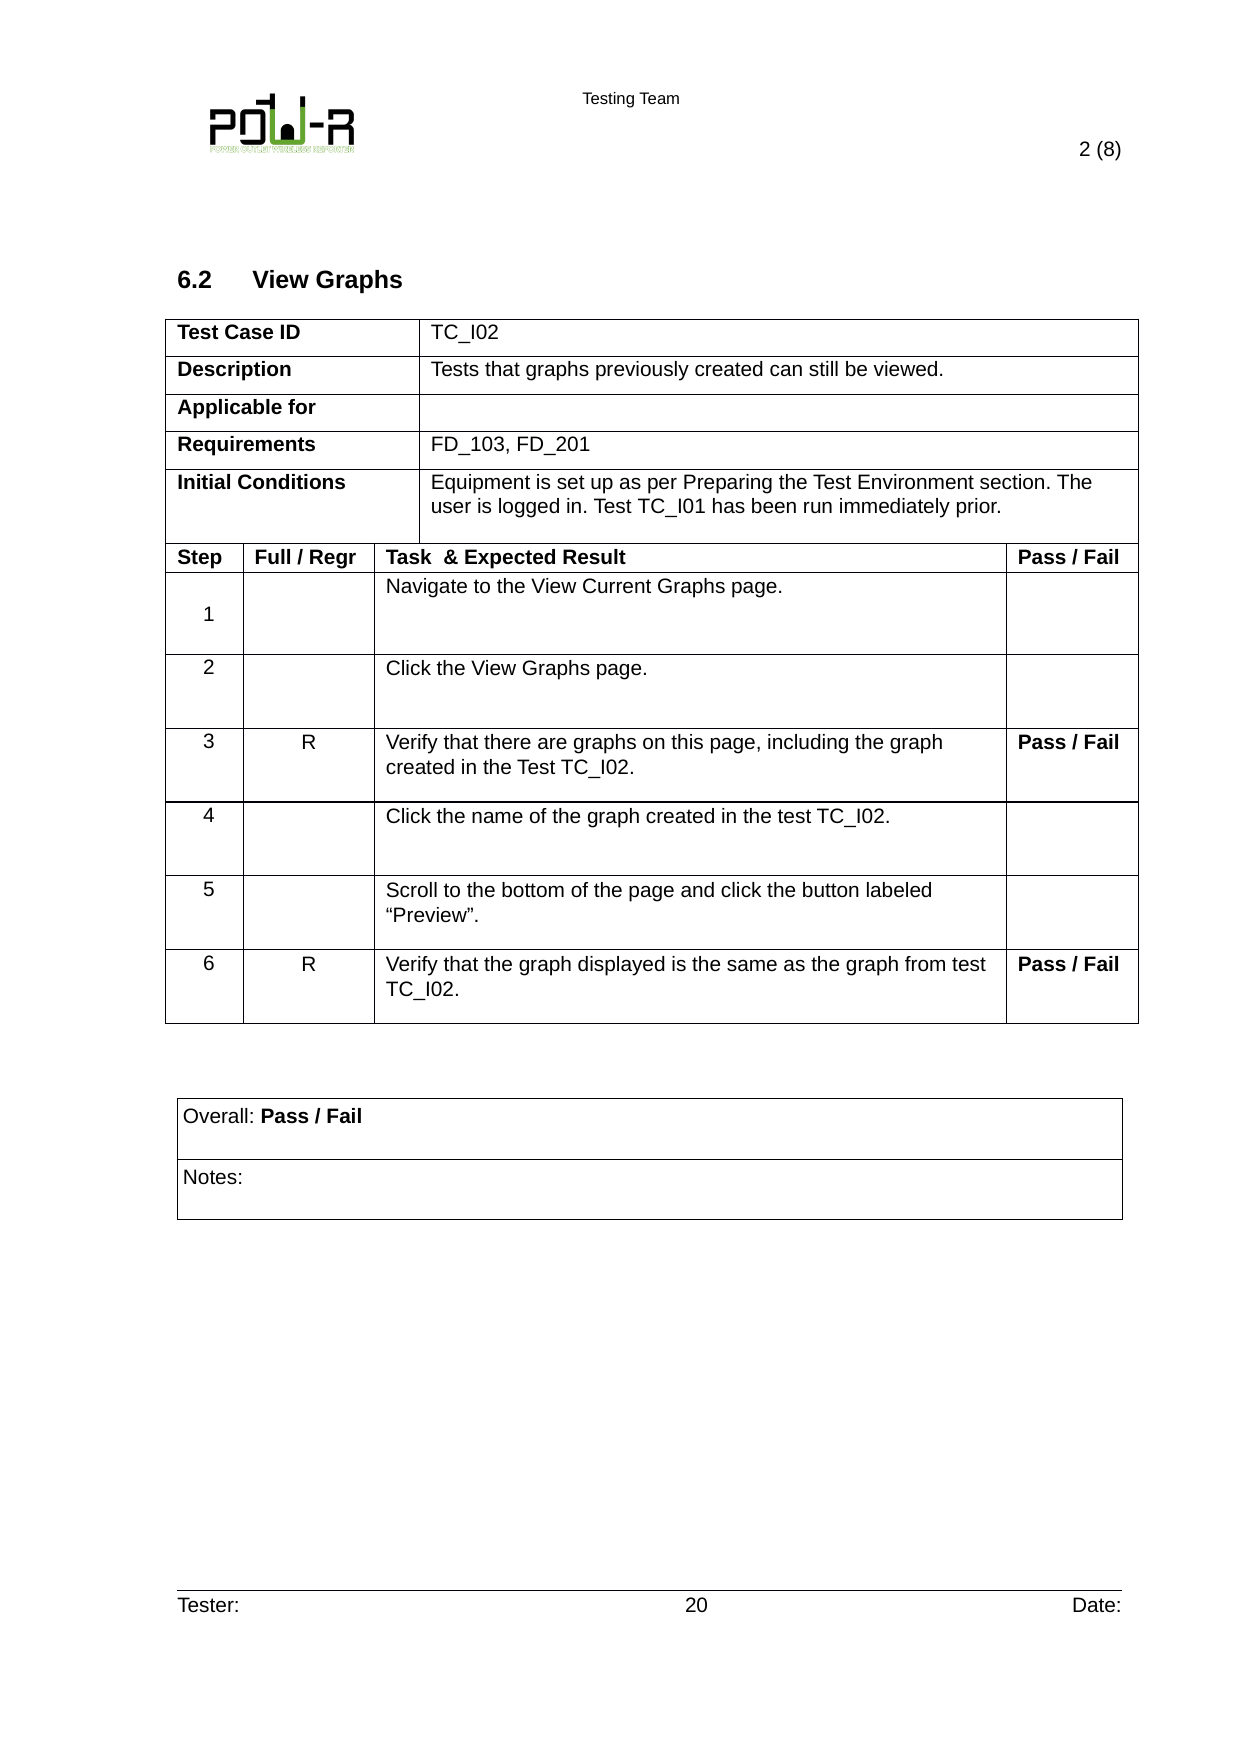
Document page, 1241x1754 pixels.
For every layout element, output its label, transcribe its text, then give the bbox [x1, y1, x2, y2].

table_cell Equipment is set up as per Preparing the Test Environment section. The user is logged in. Test TC_I01 has been run immediately prior. [420, 470, 1138, 543]
table_cell [166, 573, 243, 653]
table_cell [166, 803, 243, 875]
table_cell Pass / Fail [1007, 729, 1138, 801]
table_header Overall: Pass / Fail [178, 1099, 1122, 1159]
table_cell [1007, 876, 1138, 949]
table_cell [1007, 573, 1138, 653]
table_cell [166, 876, 243, 949]
table_cell [244, 803, 374, 875]
table_cell Click the name of the graph created in the test TC_I02. [375, 803, 1006, 875]
table_cell Applicable for [166, 395, 419, 431]
table_cell [166, 950, 243, 1023]
table_cell R [244, 950, 374, 1023]
table_cell Task & Expected Result [375, 544, 1006, 572]
table_cell Description [166, 357, 419, 394]
table_cell [420, 395, 1138, 431]
table_cell Click the View Graphs page. [375, 655, 1006, 727]
table_cell [166, 655, 243, 727]
table_cell [244, 573, 374, 653]
table_cell FD_103, FD_201 [420, 432, 1138, 469]
table_cell Pass / Fail [1007, 950, 1138, 1023]
table_cell Initial Conditions [166, 470, 419, 543]
table_cell [1007, 655, 1138, 727]
table_cell Scroll to the bottom of the page and click the button labeled “Preview”. [375, 876, 1006, 949]
table_cell [244, 655, 374, 727]
subtitle View Graphs [177, 265, 1122, 294]
table_cell Notes: [178, 1160, 1122, 1219]
table_cell Verify that the graph displayed is the same as the graph from test TC_I02. [375, 950, 1006, 1023]
table_cell [244, 876, 374, 949]
table_header TC_I02 [420, 320, 1138, 356]
picture [206, 88, 358, 157]
table_cell Verify that there are graphs on this page, including the graph created in the Test TC_I02. [375, 729, 1006, 801]
table_cell R [244, 729, 374, 801]
table_cell [166, 729, 243, 801]
table_cell [1007, 803, 1138, 875]
table_cell Requirements [166, 432, 419, 469]
table_cell Pass / Fail [1007, 544, 1138, 572]
table_cell Full / Regr [244, 544, 374, 572]
table_cell Step [166, 544, 243, 572]
table_header Test Case ID [166, 320, 419, 356]
table_cell Tests that graphs previously created can still be viewed. [420, 357, 1138, 394]
table_cell Navigate to the View Current Graphs page. [375, 573, 1006, 653]
